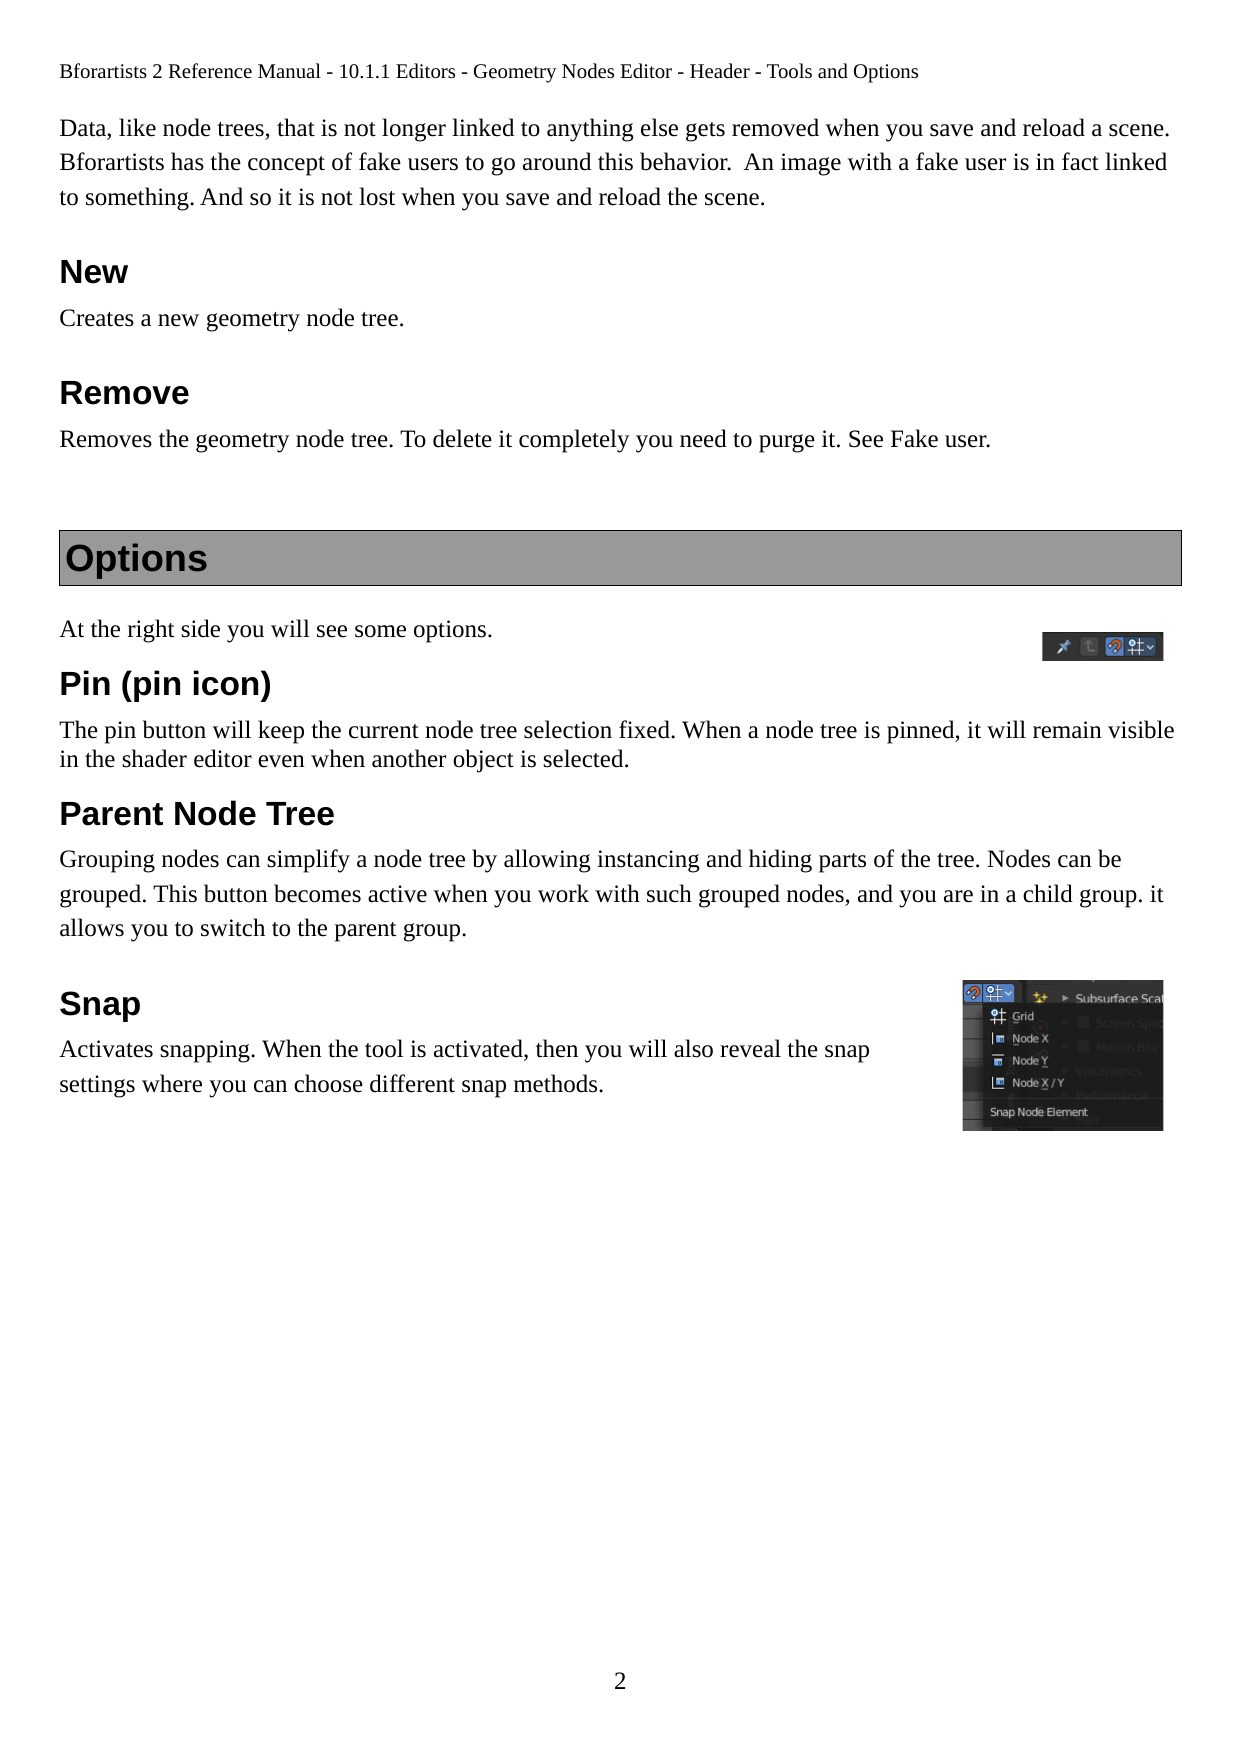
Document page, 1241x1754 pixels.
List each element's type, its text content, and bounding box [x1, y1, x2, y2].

subtitle Parent Node Tree [59, 793, 1181, 832]
text Removes the geometry node tree. To delete it completely you need to purge it. See Fake user. [59, 424, 1181, 452]
subtitle [1164, 983, 1181, 1022]
subtitle New [59, 251, 1181, 290]
subtitle Pin (pin icon) [59, 664, 1181, 702]
text Activates snapping. When the tool is activated, then you will also reveal the snap settings where you can choose different snap methods. [59, 1034, 962, 1098]
text Data, like node trees, that is not longer linked to anything else gets removed when you save and reload a scene. Bforartists has the concept of fake users to go around this behavior. An image with a fake user is in fact linked to something. And so it is not lost when you save and reload the scene. [59, 113, 1181, 210]
table_header Options [60, 531, 1181, 585]
text At the right side you will see some options. [59, 614, 1181, 643]
text The pin button will keep the current node tree selection fixed. When a node tree is pinned, it will remain visible in the shader editor even when another object is selected. [59, 715, 1181, 772]
text Creates a new geometry node tree. [59, 303, 1181, 331]
picture [962, 980, 1164, 1131]
subtitle Remove [59, 372, 1181, 411]
picture [1042, 632, 1164, 661]
text Grouping nodes can simplify a node tree by allowing instancing and hiding parts of the tree. Nodes can be grouped. This button becomes active when you work with such grouped nodes, and you are in a child group. it allows you to switch to the parent group. [59, 844, 1181, 942]
subtitle Snap [59, 983, 962, 1022]
